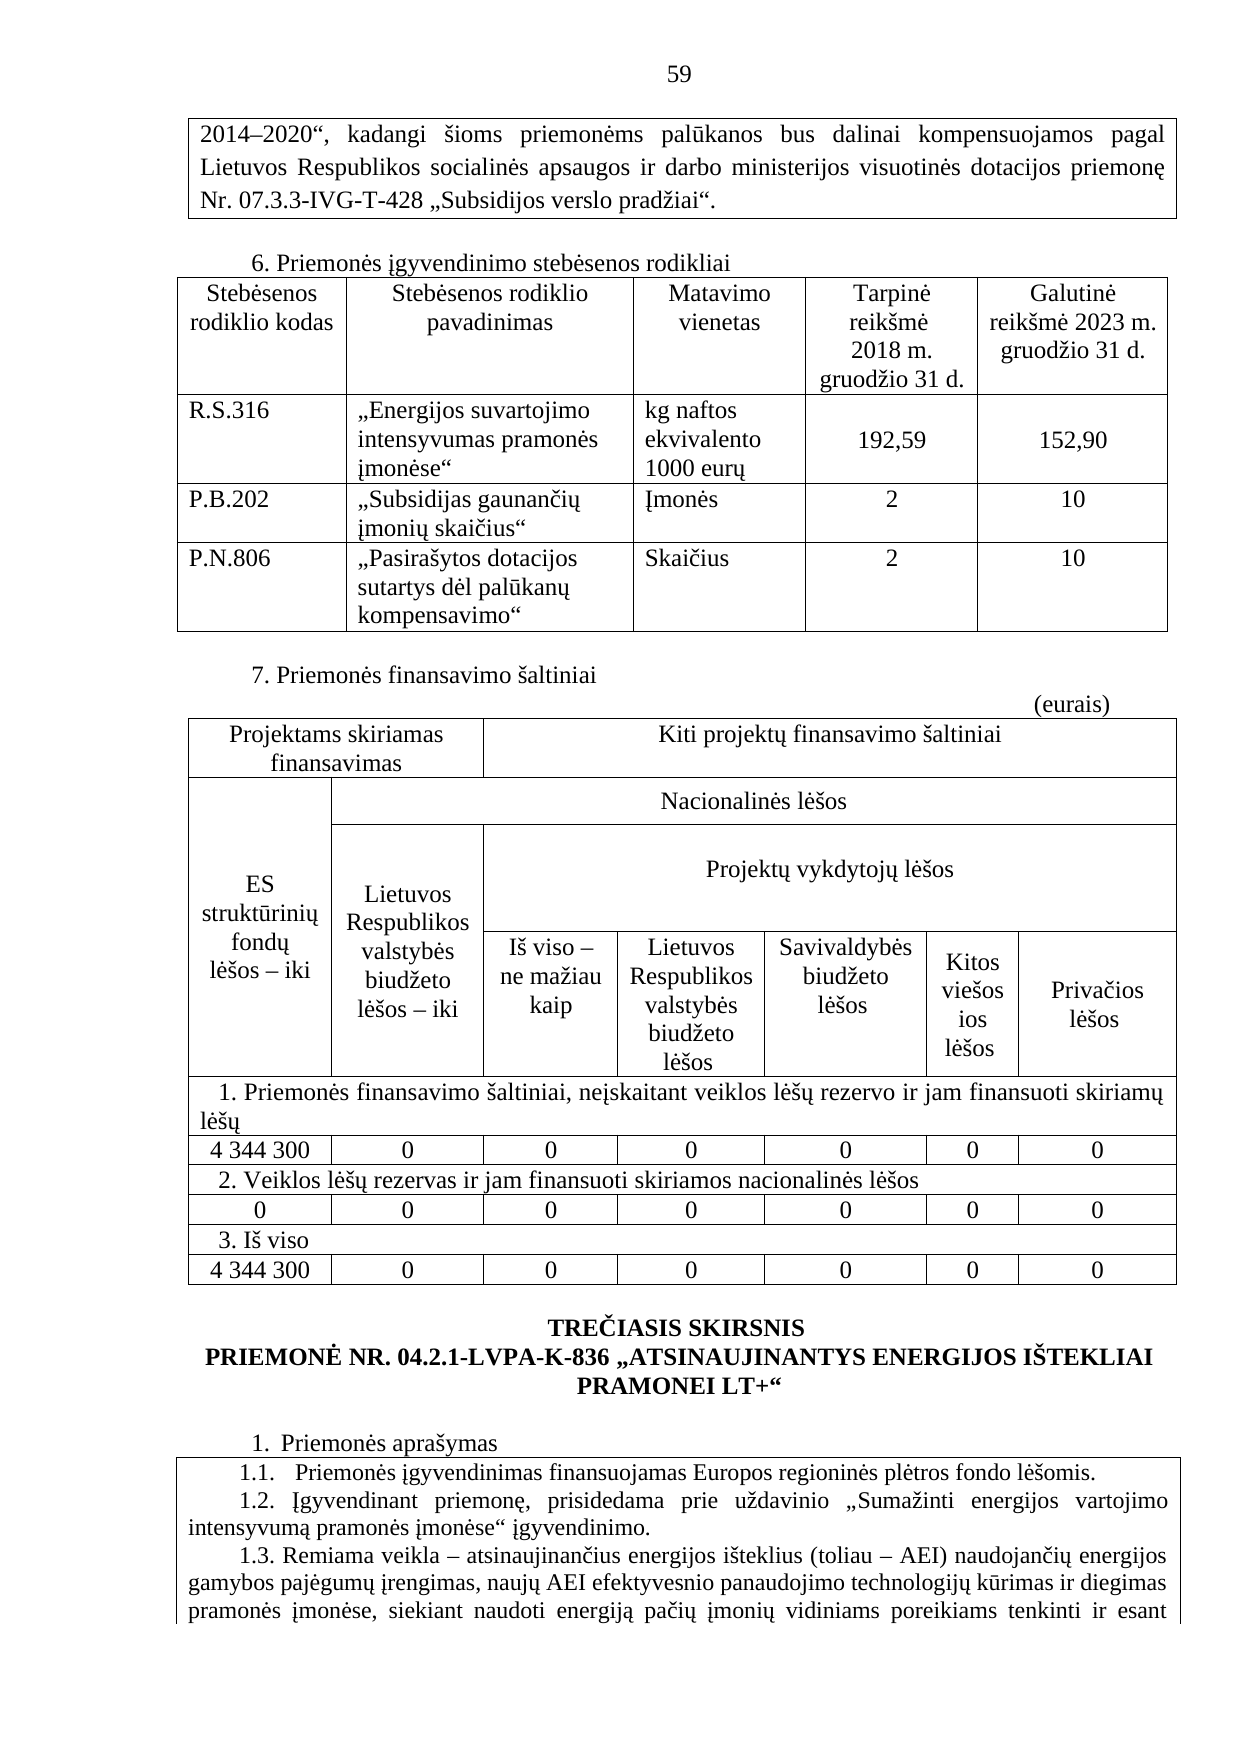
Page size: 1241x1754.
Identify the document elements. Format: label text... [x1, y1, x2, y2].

table_cell 0 [484, 1136, 617, 1164]
table_cell Iš viso – ne mažiau kaip [484, 932, 617, 1076]
table_cell 0 [927, 1136, 1018, 1164]
table_cell 0 [618, 1195, 764, 1224]
table_cell 4 344 300 [189, 1255, 331, 1283]
table_cell 0 [1019, 1136, 1176, 1164]
table_header Galutinė reikšmė 2023 m. gruodžio 31 d. [978, 278, 1167, 394]
table_header 2014–2020“, kadangi šioms priemonėms palūkanos bus dalinai kompensuojamos pagal Lietuvos Respublikos socialinės apsaugos ir darbo ministerijos visuotinės dotacijos priemonę Nr. 07.3.3-IVG-T-428 „Subsidijos verslo pradžiai“. [189, 119, 1176, 218]
table_cell Kitos viešosios lėšos [927, 932, 1018, 1076]
table_cell P.B.202 [178, 484, 346, 542]
table_cell Įmonės [634, 484, 805, 542]
table_cell ES struktūrinių fondų lėšos – iki [189, 778, 331, 1076]
table_header Stebėsenos rodiklio pavadinimas [347, 278, 633, 394]
table_header Tarpinė reikšmė 2018 m. gruodžio 31 d. [806, 278, 977, 394]
table_cell 0 [618, 1136, 764, 1164]
table_cell 0 [332, 1136, 483, 1164]
table_cell Savivaldybės biudžeto lėšos [765, 932, 926, 1076]
text TREČIASIS SKIRSNIS [177, 1313, 1181, 1342]
table_cell R.S.316 [178, 395, 346, 483]
table_cell Privačios lėšos [1019, 932, 1176, 1076]
table_cell 10 [978, 484, 1167, 542]
text 7. Priemonės finansavimo šaltiniai [251, 661, 1181, 689]
table_cell kg naftos ekvivalento 1000 eurų [634, 395, 805, 483]
table_cell „Energijos suvartojimo intensyvumas pramonės įmonėse“ [347, 395, 633, 483]
table_header Kiti projektų finansavimo šaltiniai [484, 719, 1176, 777]
table_header Stebėsenos rodiklio kodas [178, 278, 346, 394]
table_cell 192,59 [806, 395, 977, 483]
table_cell 0 [332, 1195, 483, 1224]
text PRIEMONĖ NR. 04.2.1-LVPA-K-836 „ATSINAUJINANTYS ENERGIJOS IŠTEKLIAI PRAMONEI LT+“ [177, 1342, 1181, 1399]
table_cell „Pasirašytos dotacijos sutartys dėl palūkanų kompensavimo“ [347, 543, 633, 631]
table_cell 1.2. Įgyvendinant priemonę, prisidedama prie uždavinio „Sumažinti energijos vartojimo intensyvumą pramonės įmonėse“ įgyvendinimo. [177, 1486, 1180, 1541]
table_cell 0 [765, 1255, 926, 1283]
table_cell Lietuvos Respublikos valstybės biudžeto lėšos [618, 932, 764, 1076]
table_header Matavimo vienetas [634, 278, 805, 394]
table_cell P.N.806 [178, 543, 346, 631]
table_cell 0 [332, 1255, 483, 1283]
table_cell 1.3. Remiama veikla – atsinaujinančius energijos išteklius (toliau – AEI) naudojančių energijos gamybos pajėgumų įrengimas, naujų AEI efektyvesnio panaudojimo technologijų kūrimas ir diegimas pramonės įmonėse, siekiant naudoti energiją pačių įmonių vidiniams poreikiams tenkinti ir esant [177, 1541, 1180, 1624]
table_cell 152,90 [978, 395, 1167, 483]
table_header 1.1. Priemonės įgyvendinimas finansuojamas Europos regioninės plėtros fondo lėšomis. [177, 1458, 1180, 1486]
table_cell 2. Veiklos lėšų rezervas ir jam finansuoti skiriamos nacionalinės lėšos [189, 1165, 1176, 1194]
table_cell 0 [189, 1195, 331, 1224]
table_cell 0 [618, 1255, 764, 1283]
table_cell „Subsidijas gaunančių įmonių skaičius“ [347, 484, 633, 542]
table_cell 3. Iš viso [189, 1225, 1176, 1254]
table_cell 0 [927, 1195, 1018, 1224]
table_cell Skaičius [634, 543, 805, 631]
table_cell 0 [484, 1195, 617, 1224]
table_cell 4 344 300 [189, 1136, 331, 1164]
table_cell 0 [484, 1255, 617, 1283]
text 1. Priemonės aprašymas [251, 1428, 1181, 1457]
table_cell Nacionalinės lėšos [332, 778, 1176, 824]
table_cell 1. Priemonės finansavimo šaltiniai, neįskaitant veiklos lėšų rezervo ir jam finansuoti skiriamų lėšų [189, 1077, 1176, 1134]
table_cell 0 [765, 1136, 926, 1164]
table_cell 2 [806, 543, 977, 631]
table_cell 0 [927, 1255, 1018, 1283]
table_cell 0 [1019, 1195, 1176, 1224]
text (eurais) [177, 689, 1181, 718]
table_cell 2 [806, 484, 977, 542]
table_cell 10 [978, 543, 1167, 631]
table_cell Lietuvos Respublikos valstybės biudžeto lėšos – iki [332, 825, 483, 1076]
text 6. Priemonės įgyvendinimo stebėsenos rodikliai [177, 248, 1181, 277]
table_cell 0 [1019, 1255, 1176, 1283]
table_cell Projektų vykdytojų lėšos [484, 825, 1176, 931]
table_cell 0 [765, 1195, 926, 1224]
table_header Projektams skiriamas finansavimas [189, 719, 483, 777]
